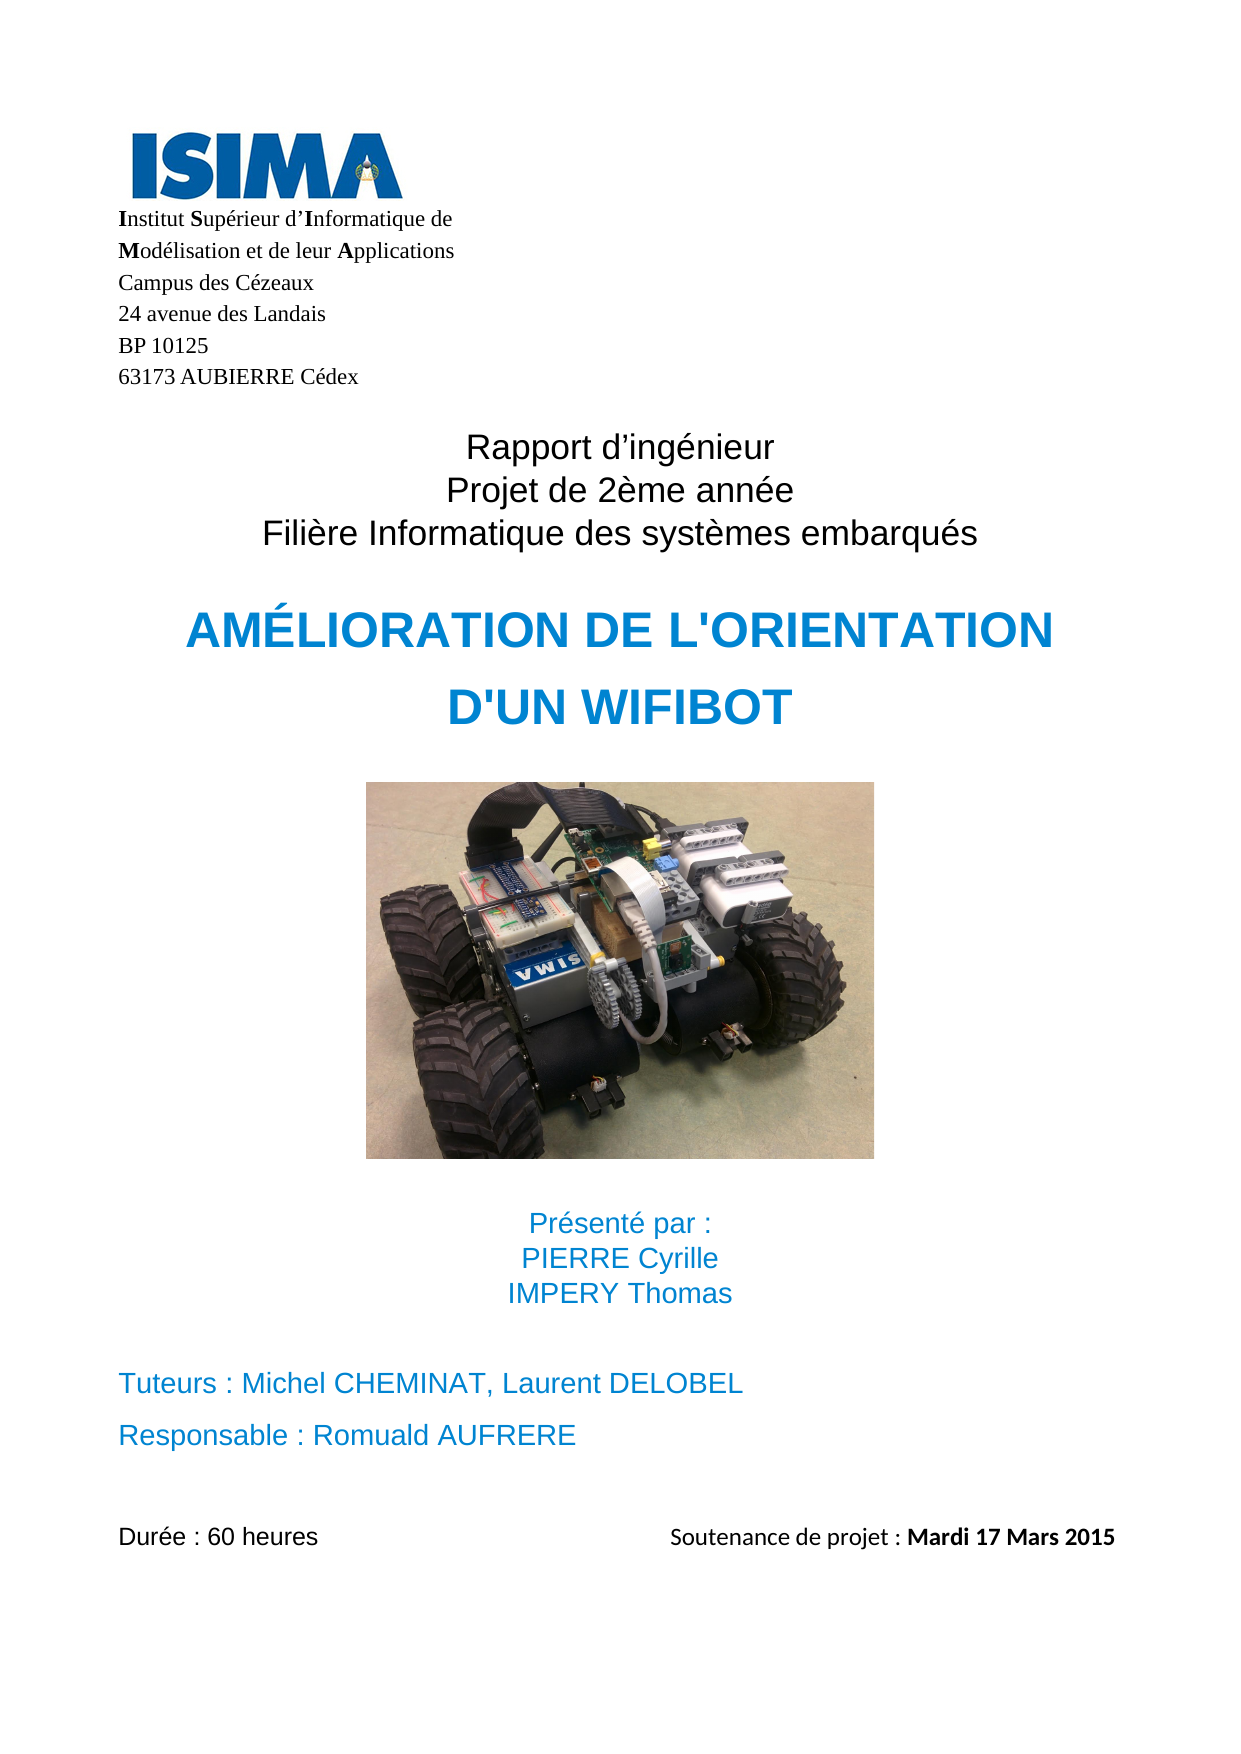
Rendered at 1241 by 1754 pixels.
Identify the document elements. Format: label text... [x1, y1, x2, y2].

picture [366, 782, 875, 1159]
text Responsable : Romuald AUFRERE [118, 1418, 1122, 1451]
text PIERRE Cyrille [118, 1241, 1122, 1275]
text Rapport d’ingénieur [118, 426, 1122, 467]
text Campus des Cézeaux [118, 268, 1122, 295]
text Amélioration de l'orientation [118, 601, 1122, 658]
text Tuteurs : Michel CHEMINAT, Laurent DELOBEL [118, 1366, 1122, 1399]
text Présenté par : [118, 1206, 1122, 1240]
text d'un Wifibot [118, 677, 1122, 735]
text Filière Informatique des systèmes embarqués [118, 512, 1122, 552]
text Modélisation et de leur Applications [118, 237, 1122, 263]
text 24 avenue des Landais [118, 300, 1122, 326]
picture [118, 71, 422, 201]
text Institut Supérieur d’Informatique de [118, 201, 1122, 232]
text Durée : 60 heures Soutenance de projet : Mardi 17 Mars 2015 [118, 1521, 1122, 1552]
text Projet de 2ème année [118, 469, 1122, 510]
text BP 10125 [118, 332, 1122, 358]
text 63173 AUBIERRE Cédex [118, 363, 1122, 389]
text IMPERY Thomas [118, 1277, 1122, 1310]
